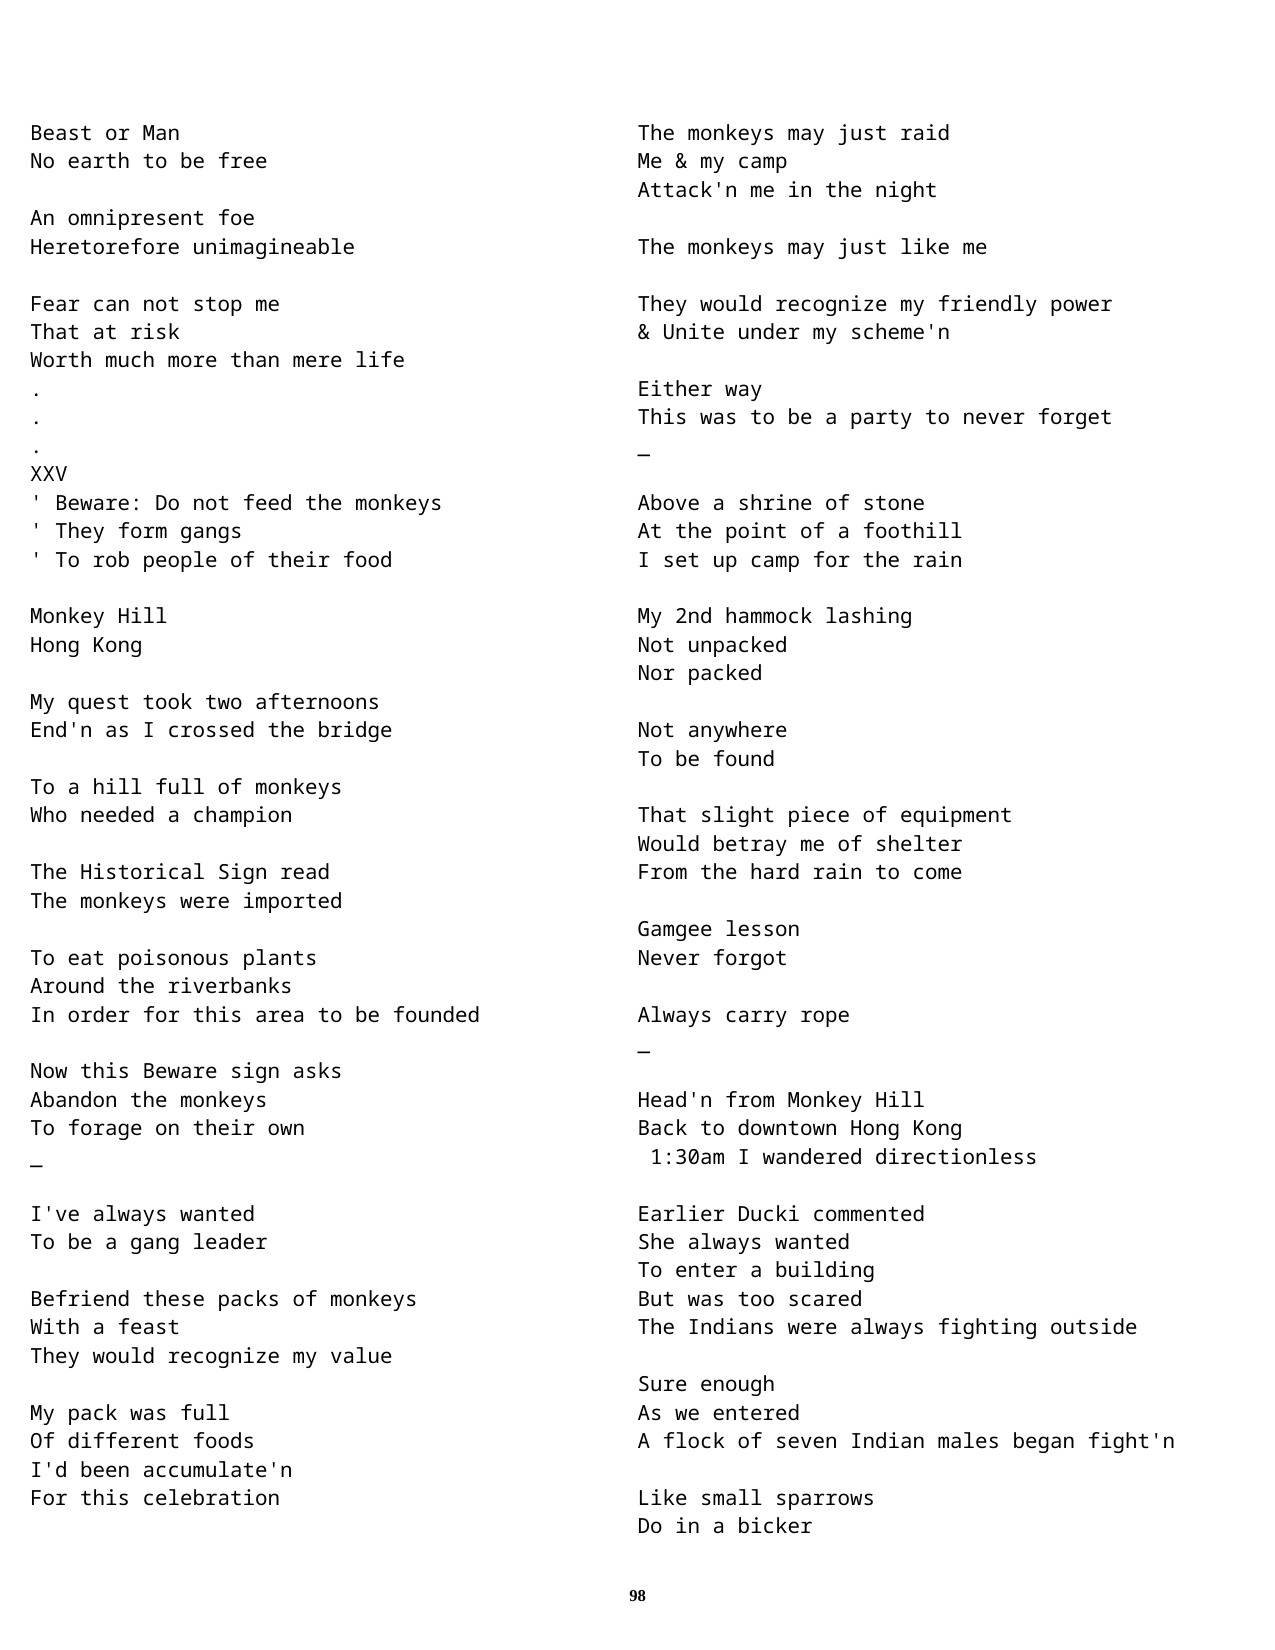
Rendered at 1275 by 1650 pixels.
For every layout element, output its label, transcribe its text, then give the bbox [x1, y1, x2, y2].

text Beast or Man [30, 118, 637, 147]
text Of different foods [30, 1426, 637, 1455]
text I'd been accumulate'n [30, 1455, 637, 1483]
text Always carry rope [637, 1000, 1245, 1028]
text Attack'n me in the night [637, 175, 1245, 203]
text Hong Kong [30, 630, 637, 658]
text To be found [637, 744, 1245, 772]
text ' Beware: Do not feed the monkeys [30, 488, 637, 516]
text To be a gang leader [30, 1227, 637, 1256]
text Abandon the monkeys [30, 1085, 637, 1113]
text Befriend these packs of monkeys [30, 1284, 637, 1312]
text Who needed a champion [30, 801, 637, 829]
text My quest took two afternoons [30, 687, 637, 715]
text The monkeys may just raid [637, 118, 1245, 147]
text But was too scared [637, 1284, 1245, 1312]
text No earth to be free [30, 147, 637, 175]
text . [30, 402, 637, 431]
text Sure enough [637, 1369, 1245, 1398]
text I've always wanted [30, 1199, 637, 1227]
text The Historical Sign read [30, 857, 637, 886]
text The monkeys were imported [30, 886, 637, 914]
text This was to be a party to never forget [637, 402, 1245, 431]
text Back to downtown Hong Kong [637, 1113, 1245, 1142]
text Never forgot [637, 943, 1245, 971]
text Head'n from Monkey Hill [637, 1085, 1245, 1113]
text Around the riverbanks [30, 971, 637, 1000]
text She always wanted [637, 1227, 1245, 1256]
text With a feast [30, 1312, 637, 1341]
text Heretorefore unimagineable [30, 232, 637, 260]
text In order for this area to be founded [30, 1000, 637, 1028]
text _ [637, 431, 1245, 459]
text Gamgee lesson [637, 914, 1245, 943]
text The monkeys may just like me [637, 232, 1245, 260]
text Nor packed [637, 658, 1245, 687]
text End'n as I crossed the bridge [30, 715, 637, 744]
text Would betray me of shelter [637, 829, 1245, 857]
text I set up camp for the rain [637, 545, 1245, 573]
text They would recognize my friendly power [637, 289, 1245, 317]
text Now this Beware sign asks [30, 1057, 637, 1085]
text Not anywhere [637, 715, 1245, 744]
text _ [637, 1028, 1245, 1057]
text To eat poisonous plants [30, 943, 637, 971]
text My pack was full [30, 1398, 637, 1426]
text ' To rob people of their food [30, 545, 637, 573]
text Above a shrine of stone [637, 488, 1245, 516]
text An omnipresent foe [30, 203, 637, 232]
text Worth much more than mere life [30, 346, 637, 374]
text A flock of seven Indian males began fight'n [637, 1426, 1245, 1455]
text & Unite under my scheme'n [637, 317, 1245, 346]
text 1:30am I wandered directionless [637, 1142, 1245, 1170]
text Do in a bicker [637, 1512, 1245, 1540]
text As we entered [637, 1398, 1245, 1426]
text Me & my camp [637, 147, 1245, 175]
text . [30, 431, 637, 459]
text Either way [637, 374, 1245, 402]
text XXV [30, 459, 637, 488]
text The Indians were always fighting outside [637, 1312, 1245, 1341]
text ' They form gangs [30, 516, 637, 545]
text That at risk [30, 317, 637, 346]
text Earlier Ducki commented [637, 1199, 1245, 1227]
text To enter a building [637, 1256, 1245, 1284]
text Not unpacked [637, 630, 1245, 658]
text To a hill full of monkeys [30, 772, 637, 801]
text Monkey Hill [30, 602, 637, 630]
text For this celebration [30, 1483, 637, 1512]
text Like small sparrows [637, 1483, 1245, 1512]
text At the point of a foothill [637, 516, 1245, 545]
text _ [30, 1142, 637, 1170]
text . [30, 374, 637, 402]
text Fear can not stop me [30, 289, 637, 317]
text My 2nd hammock lashing [637, 602, 1245, 630]
text To forage on their own [30, 1113, 637, 1142]
text From the hard rain to come [637, 857, 1245, 886]
text They would recognize my value [30, 1341, 637, 1369]
text That slight piece of equipment [637, 801, 1245, 829]
